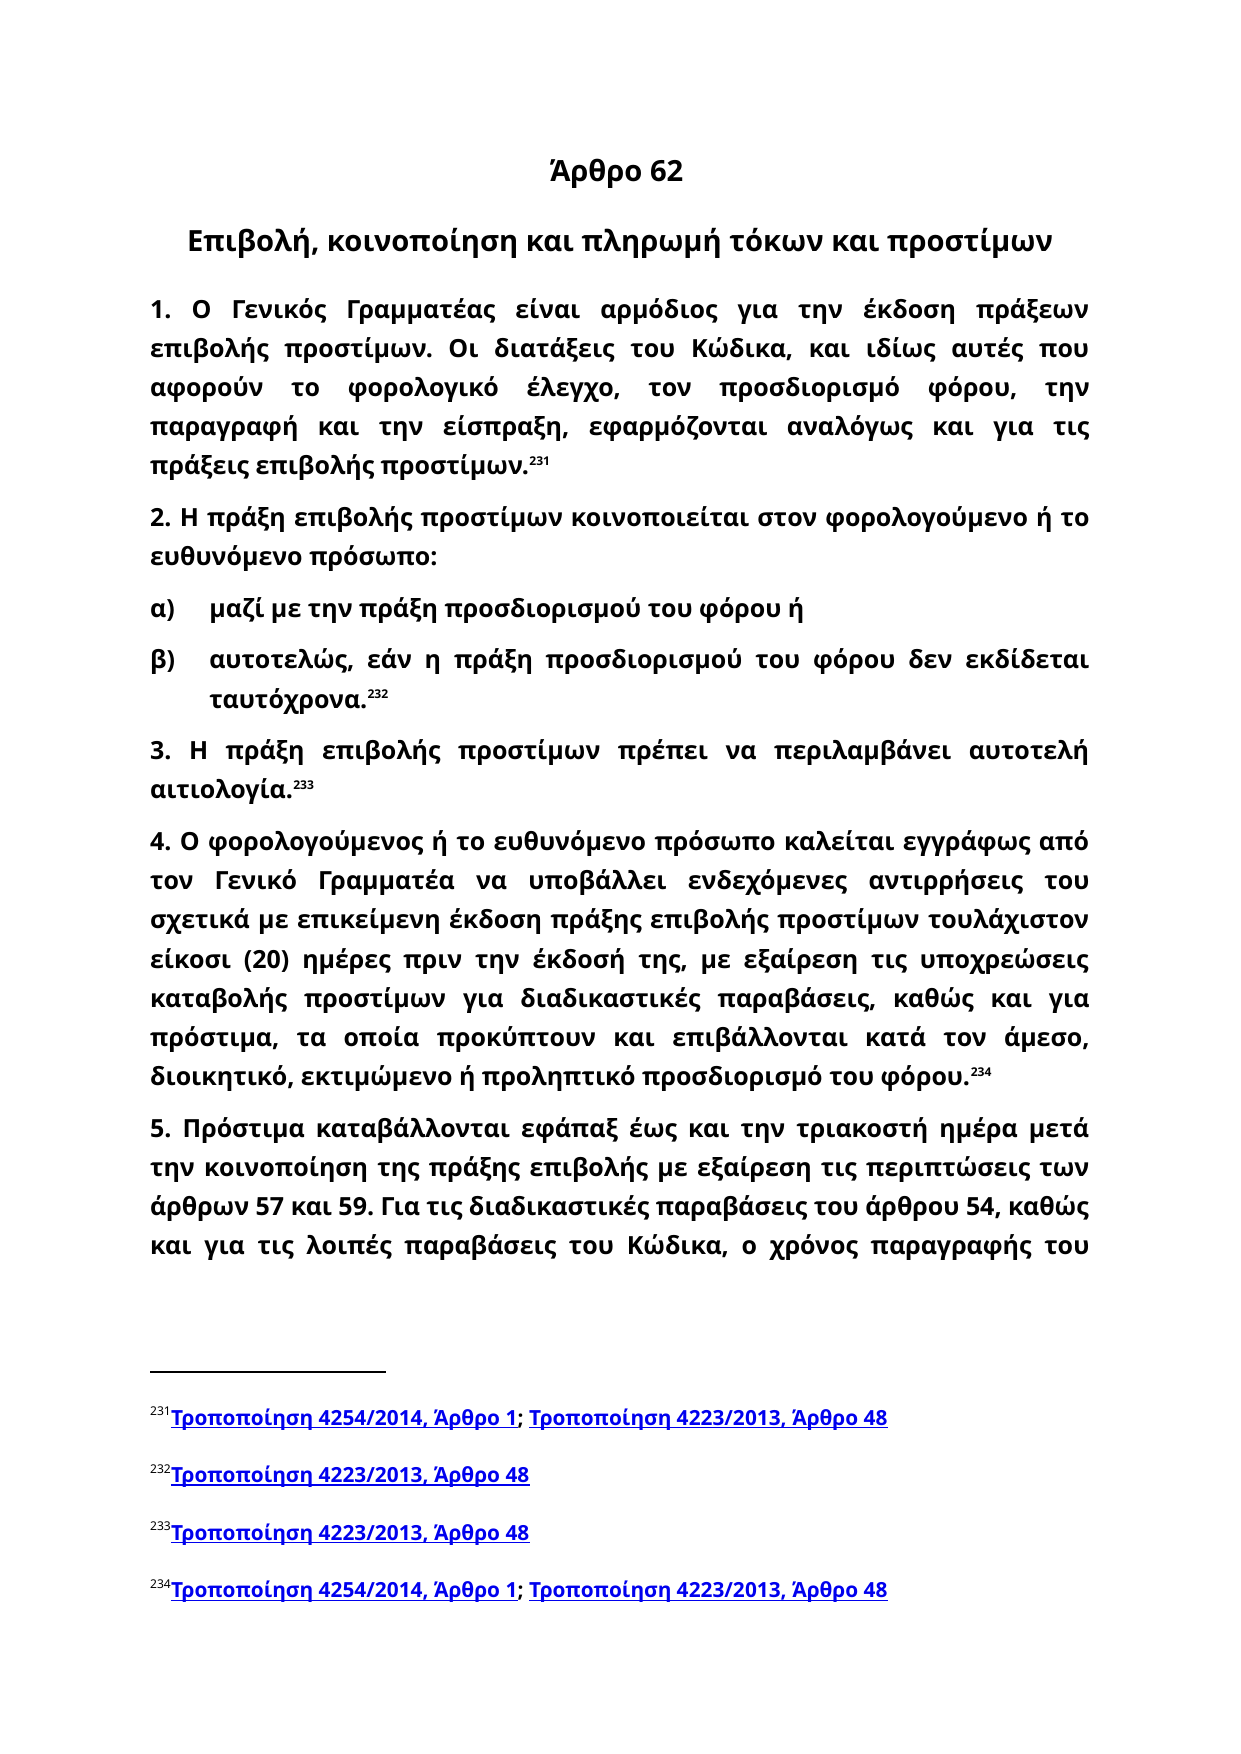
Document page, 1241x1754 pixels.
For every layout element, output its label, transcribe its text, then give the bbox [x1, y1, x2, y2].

subtitle Άρθρο 62 [150, 150, 1090, 190]
text Τροποποίηση 4223/2013, Άρθρο 48 [150, 1460, 1090, 1489]
text 3. Η πράξη επιβολής προστίμων πρέπει να περιλαμβάνει αυτοτελή αιτιολογία. [150, 733, 1090, 806]
text 4. Ο φορολογούμενος ή το ευθυνόμενο πρόσωπο καλείται εγγράφως από τον Γενικό Γραμματέα να υποβάλλει ενδεχόμενες αντιρρήσεις του σχετικά με επικείμενη έκδοση πράξης επιβολής προστίμων τουλάχιστον είκοσι (20) ημέρες πριν την έκδοσή της, με εξαίρεση τις υποχρεώσεις καταβολής προστίμων για διαδικαστικές παραβάσεις, καθώς και για πρόστιμα, τα οποία προκύπτουν και επιβάλλονται κατά τον άμεσο, διοικητικό, εκτιμώμενο ή προληπτικό προσδιορισμό του φόρου. [150, 824, 1090, 1093]
text 2. Η πράξη επιβολής προστίμων κοινοποιείται στον φορολογούμενο ή το ευθυνόμενο πρόσωπο: [150, 499, 1090, 573]
text 5. Πρόστιμα καταβάλλονται εφάπαξ έως και την τριακοστή ημέρα μετά την κοινοποίηση της πράξης επιβολής με εξαίρεση τις περιπτώσεις των άρθρων 57 και 59. Για τις διαδικαστικές παραβάσεις του άρθρου 54, καθώς και για τις λοιπές παραβάσεις του Κώδικα, ο χρόνος παραγραφής του [150, 1110, 1090, 1262]
subtitle Επιβολή, κοινοποίηση και πληρωμή τόκων και προστίμων [150, 221, 1090, 260]
text Τροποποίηση 4254/2014, Άρθρο 1; Τροποποίηση 4223/2013, Άρθρο 48 [150, 1403, 1090, 1431]
text Τροποποίηση 4223/2013, Άρθρο 48 [150, 1518, 1090, 1546]
text Τροποποίηση 4254/2014, Άρθρο 1; Τροποποίηση 4223/2013, Άρθρο 48 [150, 1576, 1090, 1604]
text 1. Ο Γενικός Γραμματέας είναι αρμόδιος για την έκδοση πράξεων επιβολής προστίμων. Οι διατάξεις του Κώδικα, και ιδίως αυτές που αφορούν το φορολογικό έλεγχο, τον προσδιορισμό φόρου, την παραγραφή και την είσπραξη, εφαρμόζονται αναλόγως και για τις πράξεις επιβολής προστίμων. [150, 291, 1090, 482]
list α) μαζί με την πράξη προσδιορισμού του φόρου ή [150, 590, 1090, 624]
list β) αυτοτελώς, εάν η πράξη προσδιορισμού του φόρου δεν εκδίδεται ταυτόχρονα. [150, 642, 1090, 715]
